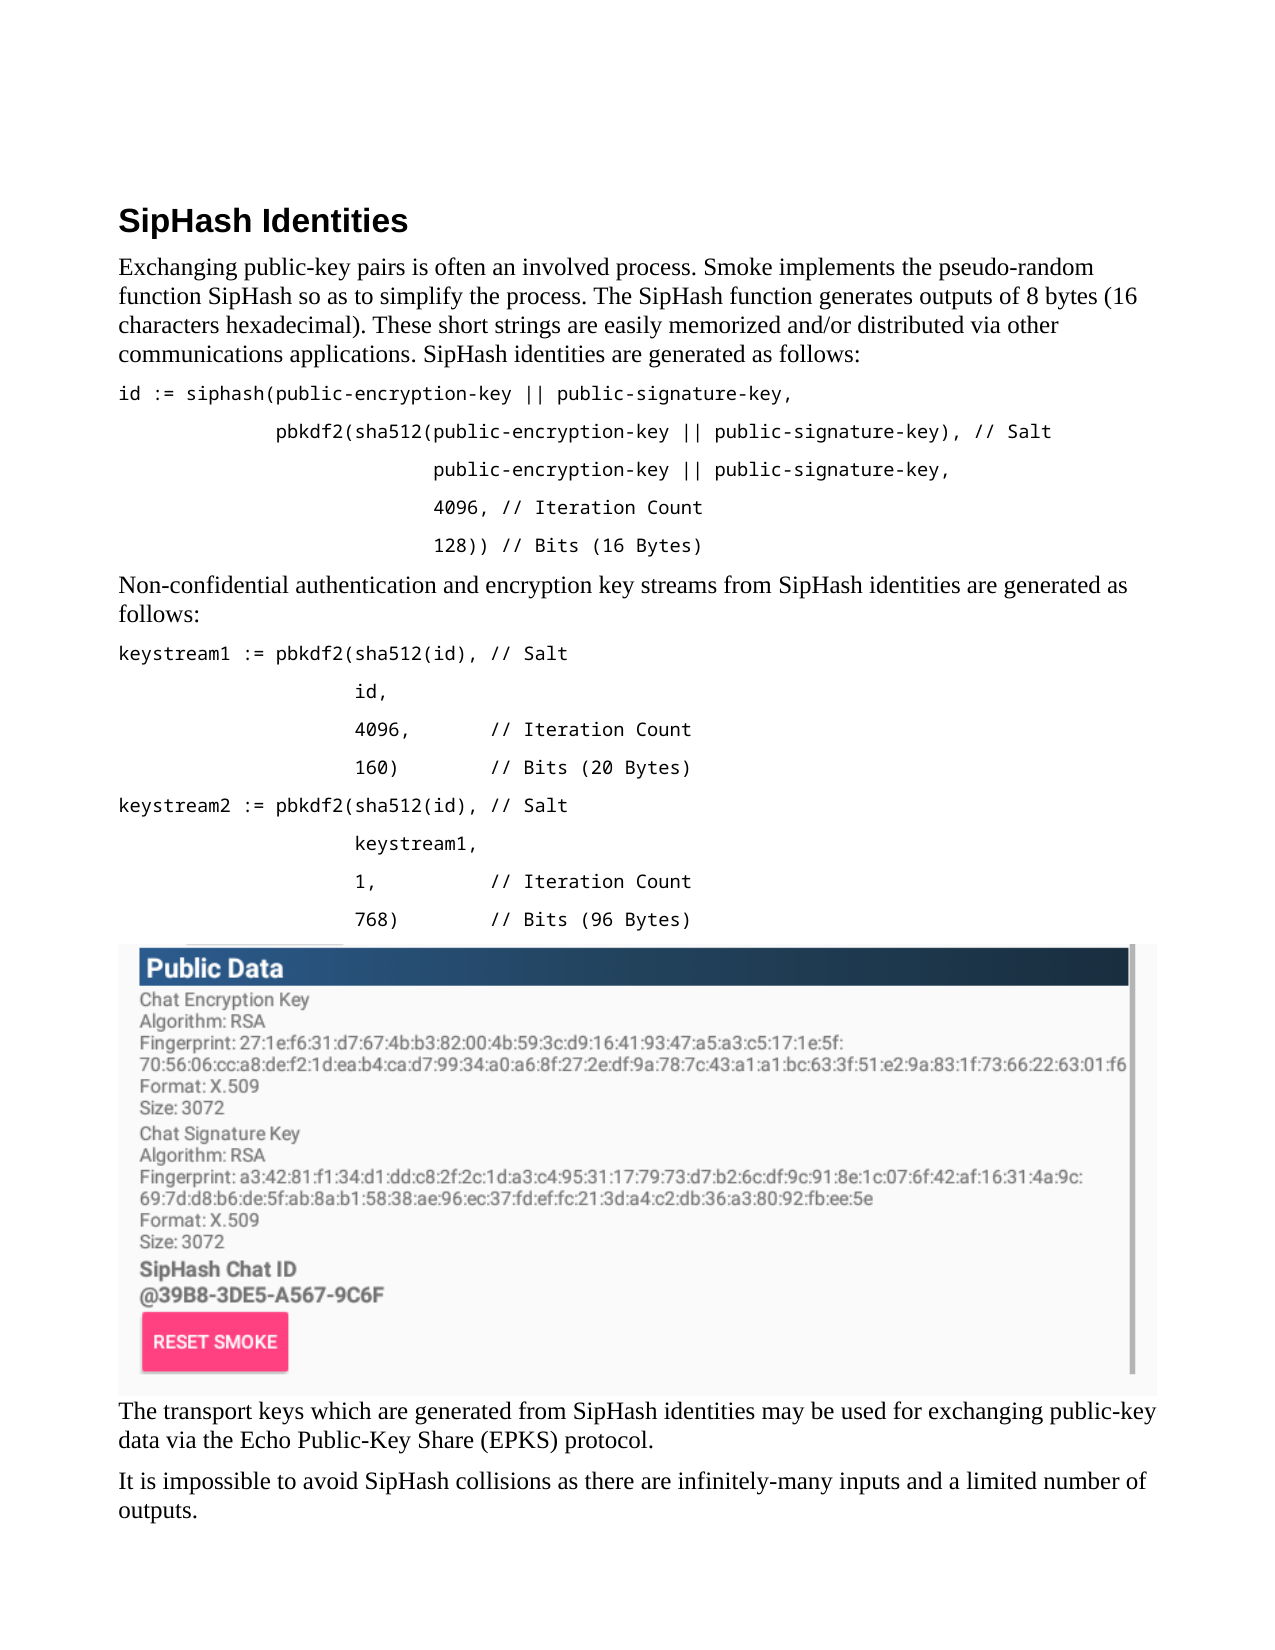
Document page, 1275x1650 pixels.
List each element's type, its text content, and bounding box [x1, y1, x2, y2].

text id := siphash(public-encryption-key || public-signature-key, [118, 380, 1157, 406]
text 160) // Bits (20 Bytes) [118, 754, 1157, 780]
text keystream1 := pbkdf2(sha512(id), // Salt [118, 640, 1157, 666]
text id, [118, 678, 1157, 704]
text 128)) // Bits (16 Bytes) [118, 532, 1157, 558]
text public-encryption-key || public-signature-key, [118, 456, 1157, 482]
text keystream1, [118, 830, 1157, 856]
text It is impossible to avoid SipHash collisions as there are infinitely-many inputs and a limited number of outputs. [118, 1466, 1157, 1523]
text keystream2 := pbkdf2(sha512(id), // Salt [118, 792, 1157, 818]
picture [118, 944, 1157, 1396]
text 4096, // Iteration Count [118, 494, 1157, 519]
subtitle SipHash Identities [118, 201, 1157, 240]
text 1, // Iteration Count [118, 868, 1157, 894]
text Exchanging public-key pairs is often an involved process. Smoke implements the pseudo-random function SipHash so as to simplify the process. The SipHash function generates outputs of 8 bytes (16 characters hexadecimal). These short strings are easily memorized and/or distributed via other communications applications. SipHash identities are generated as follows: [118, 252, 1157, 367]
text 4096, // Iteration Count [118, 716, 1157, 742]
text Non-confidential authentication and encryption key streams from SipHash identities are generated as follows: [118, 570, 1157, 628]
text 768) // Bits (96 Bytes) [118, 906, 1157, 932]
text The transport keys which are generated from SipHash identities may be used for exchanging public-key data via the Echo Public-Key Share (EPKS) protocol. [118, 1396, 1157, 1453]
text pbkdf2(sha512(public-encryption-key || public-signature-key), // Salt [118, 418, 1157, 443]
